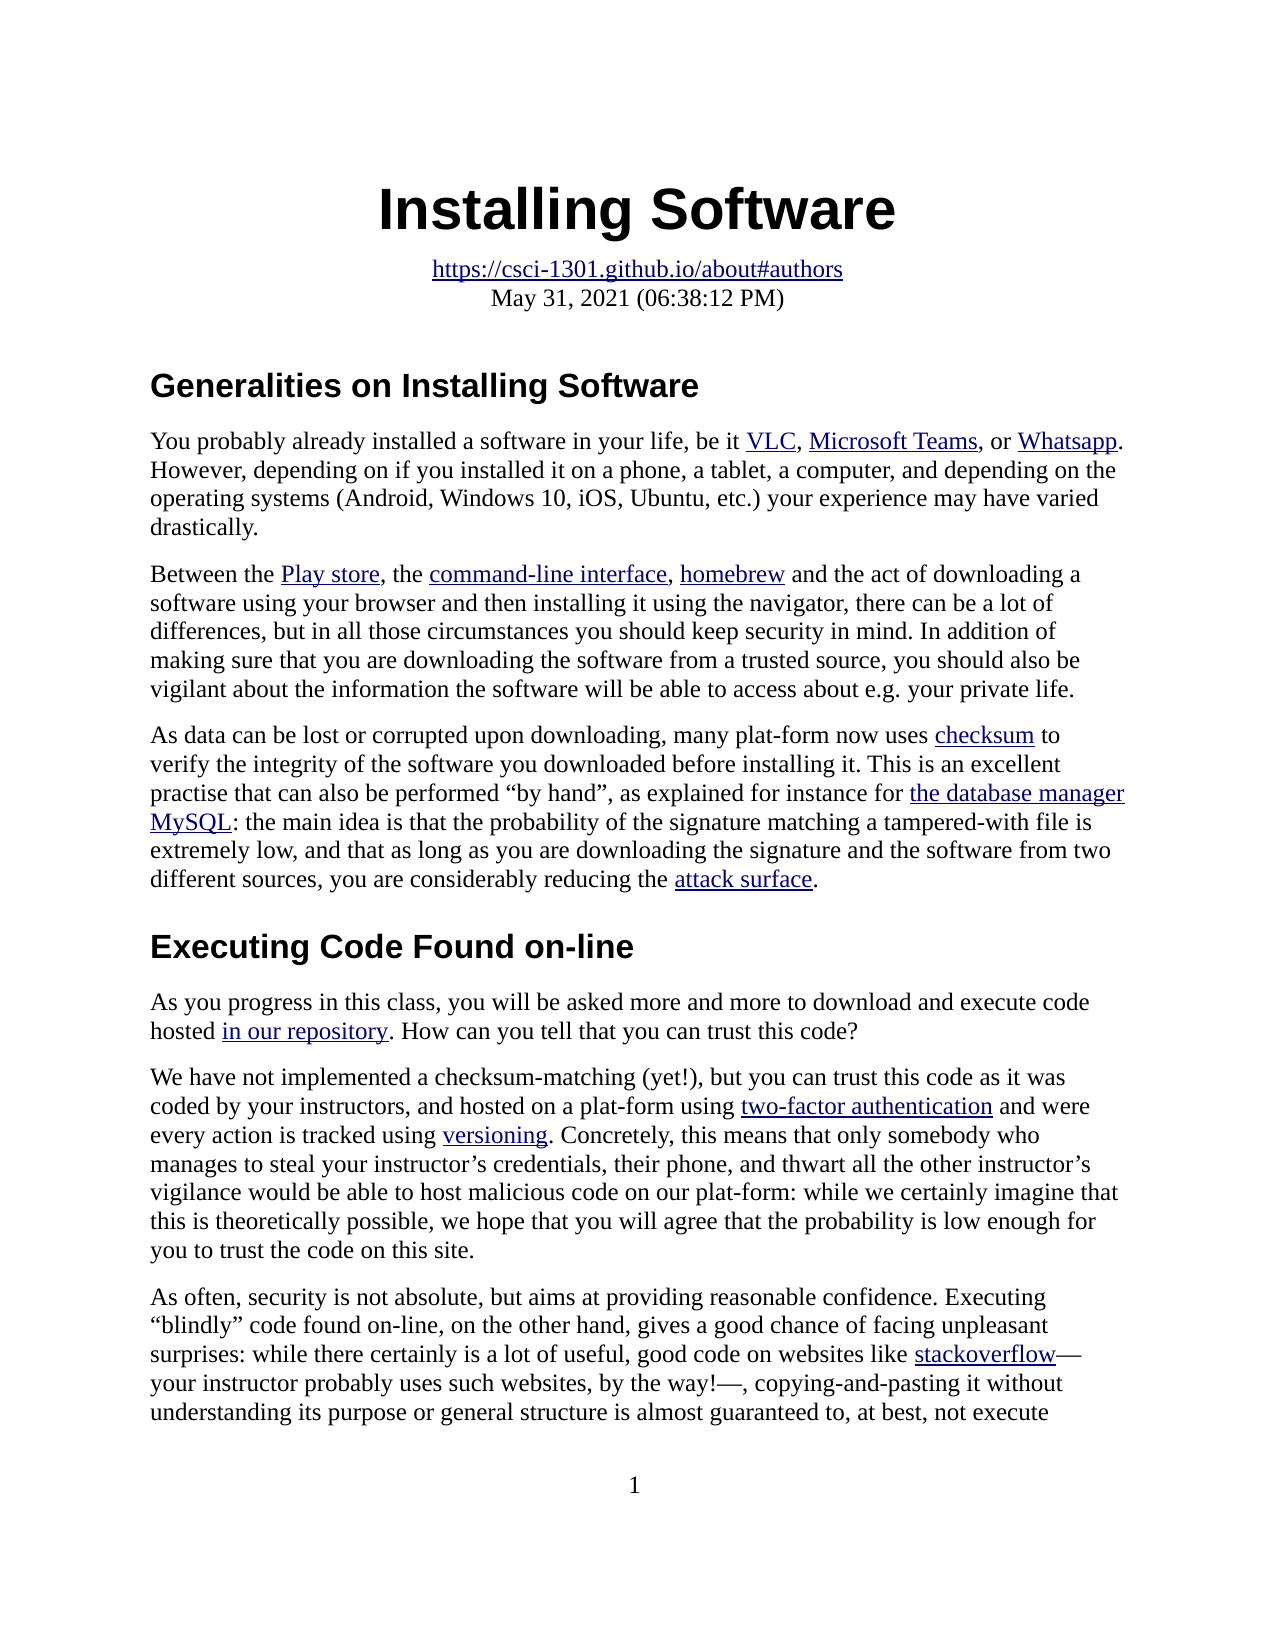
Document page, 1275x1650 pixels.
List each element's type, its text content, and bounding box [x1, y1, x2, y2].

text As you progress in this class, you will be asked more and more to download and execute code hosted in our repository. How can you tell that you can trust this code? [150, 987, 1125, 1044]
text We have not implemented a checksum-matching (yet!), but you can trust this code as it was coded by your instructors, and hosted on a plat-form using two-factor authentication and were every action is tracked using versioning. Concretely, this means that only somebody who manages to steal your instructor’s credentials, their phone, and thwart all the other instructor’s vigilance would be able to host malicious code on our plat-form: while we certainly imagine that this is theoretically possible, we hope that you will agree that the probability is low enough for you to trust the code on this site. [150, 1062, 1125, 1264]
text https://csci-1301.github.io/about#authors [150, 254, 1125, 283]
text As data can be lost or corrupted upon downloading, many plat-form now uses checksum to verify the integrity of the software you downloaded before installing it. This is an excellent practise that can also be performed “by hand”, as explained for instance for the database manager MySQL: the main idea is that the probability of the signature matching a tampered-with file is extremely low, and that as long as you are downloading the signature and the software from two different sources, you are considerably reducing the attack surface. [150, 721, 1125, 893]
subtitle Generalities on Installing Software [150, 366, 1125, 404]
text You probably already installed a software in your life, be it VLC, Microsoft Teams, or Whatsapp. However, depending on if you installed it on a phone, a tablet, a computer, and depending on the operating systems (Android, Windows 10, iOS, Ubuntu, etc.) your experience may have varied drastically. [150, 426, 1125, 541]
title Installing Software [150, 175, 1125, 242]
text As often, security is not absolute, but aims at providing reasonable confidence. Executing “blindly” code found on-line, on the other hand, gives a good chance of facing unpleasant surprises: while there certainly is a lot of useful, good code on websites like stackoverflow—your instructor probably uses such websites, by the way!—, copying-and-pasting it without understanding its purpose or general structure is almost guaranteed to, at best, not execute [150, 1282, 1125, 1425]
text May 31, 2021 (06:38:12 PM) [150, 283, 1125, 312]
subtitle Executing Code Found on-line [150, 927, 1125, 966]
text Between the Play store, the command-line interface, homebrew and the act of downloading a software using your browser and then installing it using the navigator, there can be a lot of differences, but in all those circumstances you should keep security in mind. In addition of making sure that you are downloading the software from a trusted source, you should also be vigilant about the information the software will be able to access about e.g. your private life. [150, 559, 1125, 703]
